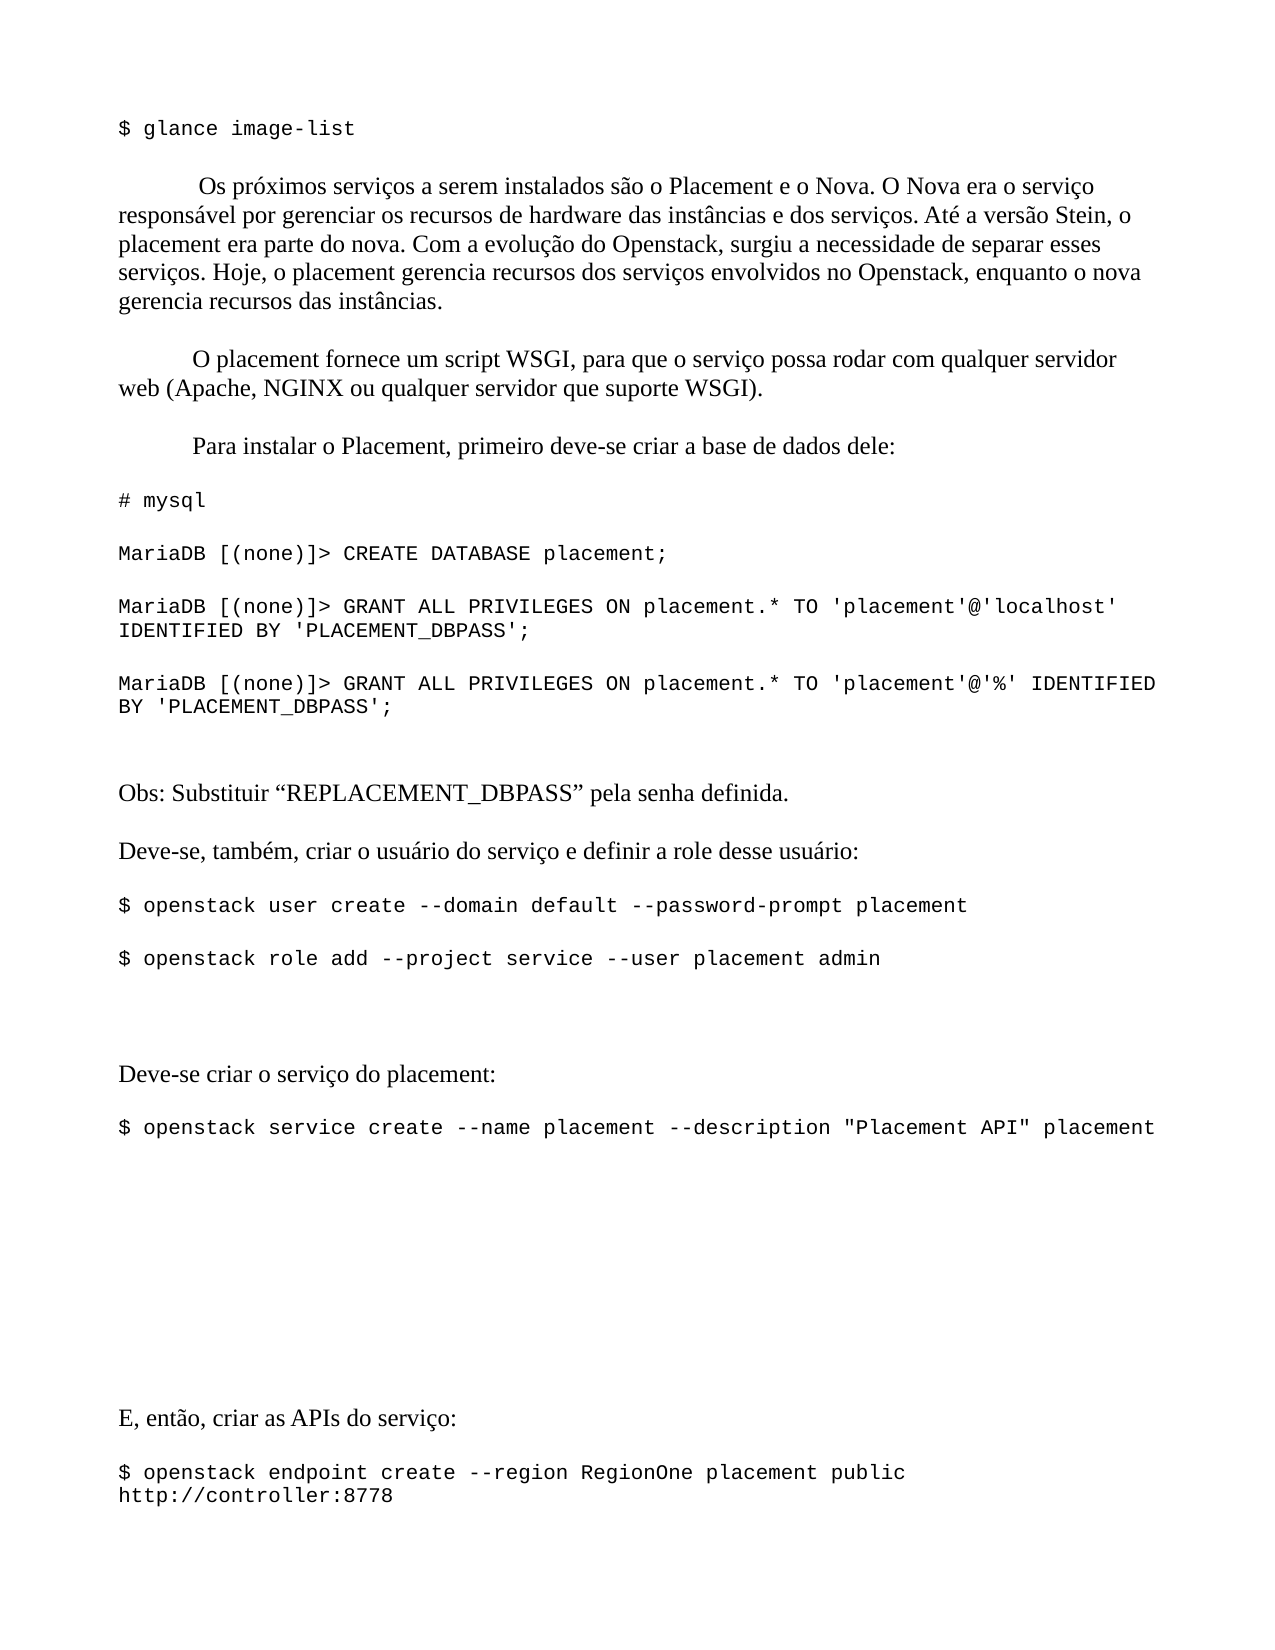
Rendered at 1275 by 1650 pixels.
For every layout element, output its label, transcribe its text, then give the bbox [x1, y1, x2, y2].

text Os próximos serviços a serem instalados são o Placement e o Nova. O Nova era o serviço responsável por gerenciar os recursos de hardware das instâncias e dos serviços. Até a versão Stein, o placement era parte do nova. Com a evolução do Openstack, surgiu a necessidade de separar esses serviços. Hoje, o placement gerencia recursos dos serviços envolvidos no Openstack, enquanto o nova gerencia recursos das instâncias. [118, 171, 1157, 315]
text MariaDB [(none)]> GRANT ALL PRIVILEGES ON placement.* TO 'placement'@'%' IDENTIFIED BY 'PLACEMENT_DBPASS'; [118, 673, 1157, 720]
text $ openstack user create --domain default --password-prompt placement [118, 895, 1157, 918]
text $ openstack service create --name placement --description "Placement API" placement [118, 1117, 1157, 1141]
text Para instalar o Placement, primeiro deve-se criar a base de dados dele: [118, 431, 1157, 460]
text # mysql [118, 490, 1157, 513]
text Obs: Substituir “REPLACEMENT_DBPASS” pela senha definida. [118, 778, 1157, 807]
text $ openstack role add --project service --user placement admin [118, 948, 1157, 971]
text $ openstack endpoint create --region RegionOne placement public http://controller:8778 [118, 1462, 1157, 1509]
text Deve-se criar o serviço do placement: [118, 1059, 1157, 1088]
text O placement fornece um script WSGI, para que o serviço possa rodar com qualquer servidor web (Apache, NGINX ou qualquer servidor que suporte WSGI). [118, 344, 1157, 402]
text MariaDB [(none)]> GRANT ALL PRIVILEGES ON placement.* TO 'placement'@'localhost' IDENTIFIED BY 'PLACEMENT_DBPASS'; [118, 596, 1157, 643]
text Deve-se, também, criar o usuário do serviço e definir a role desse usuário: [118, 836, 1157, 865]
text $ glance image-list [118, 118, 1157, 142]
text MariaDB [(none)]> CREATE DATABASE placement; [118, 543, 1157, 566]
text E, então, criar as APIs do serviço: [118, 1403, 1157, 1432]
